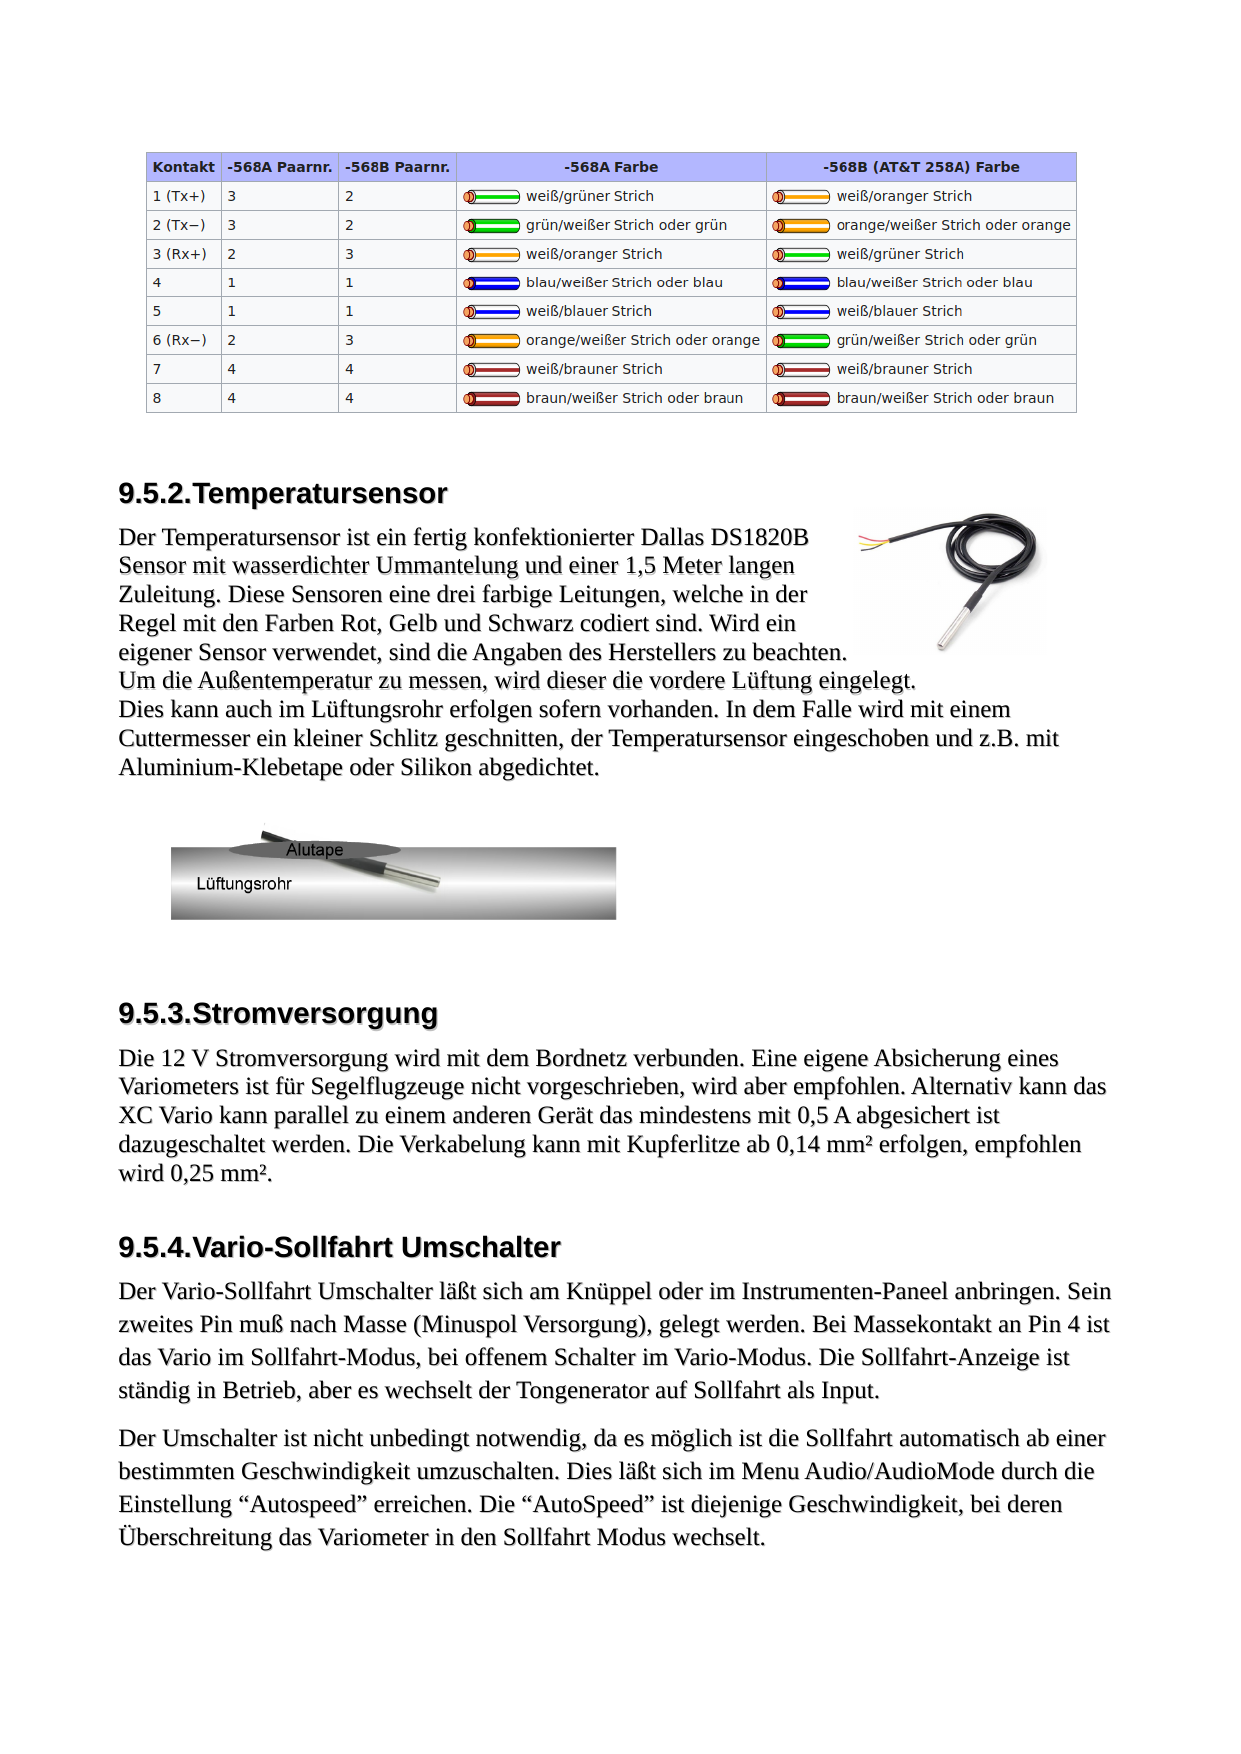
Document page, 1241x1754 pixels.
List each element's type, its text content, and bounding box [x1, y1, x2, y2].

picture [144, 149, 1078, 415]
text Der Vario-Sollfahrt Umschalter läßt sich am Knüppel oder im Instrumenten-Paneel anbringen. Sein zweites Pin muß nach Masse (Minuspol Versorgung), gelegt werden. Bei Massekontakt an Pin 4 ist das Vario im Sollfahrt-Modus, bei offenem Schalter im Vario-Modus. Die Sollfahrt-Anzeige ist ständig in Betrieb, aber es wechselt der Tongenerator auf Sollfahrt als Input. [118, 1276, 1122, 1404]
text Der Umschalter ist nicht unbedingt notwendig, da es möglich ist die Sollfahrt automatisch ab einer bestimmten Geschwindigkeit umzuschalten. Dies läßt sich im Menu Audio/AudioMode durch die Einstellung “Autospeed” erreichen. Die “AutoSpeed” ist diejenige Geschwindigkeit, bei deren Überschreitung das Variometer in den Sollfahrt Modus wechselt. [118, 1423, 1122, 1551]
subtitle Temperatursensor [118, 476, 1122, 509]
text Dies kann auch im Lüftungsrohr erfolgen sofern vorhanden. In dem Falle wird mit einem Cuttermesser ein kleiner Schlitz geschnitten, der Temperatursensor eingeschoben und z.B. mit Aluminium-Klebetape oder Silikon abgedichtet. [118, 694, 1122, 781]
text Um die Außentemperatur zu messen, wird dieser die vordere Lüftung eingelegt. [118, 666, 1122, 694]
subtitle Stromversorgung [118, 996, 1122, 1030]
text Die 12 V Stromversorgung wird mit dem Bordnetz verbunden. Eine eigene Absicherung eines Variometers ist für Segelflugzeuge nicht vorgeschrieben, wird aber empfohlen. Alternativ kann das XC Vario kann parallel zu einem anderen Gerät das mindestens mit 0,5 A abgesichert ist dazugeschaltet werden. Die Verkabelung kann mit Kupferlitze ab 0,14 mm² erfolgen, empfohlen wird 0,25 mm². [118, 1043, 1122, 1186]
subtitle Vario-Sollfahrt Umschalter [118, 1230, 1122, 1263]
text Der Temperatursensor ist ein fertig konfektionierter Dallas DS1820B Sensor mit wasserdichter Ummantelung und einer 1,5 Meter langen Zuleitung. Diese Sensoren eine drei farbige Leitungen, welche in der Regel mit den Farben Rot, Gelb und Schwarz codiert sind. Wird ein eigener Sensor verwendet, sind die Angaben des Herstellers zu beachten. [118, 522, 1122, 666]
picture [159, 816, 628, 940]
picture [852, 507, 1048, 655]
